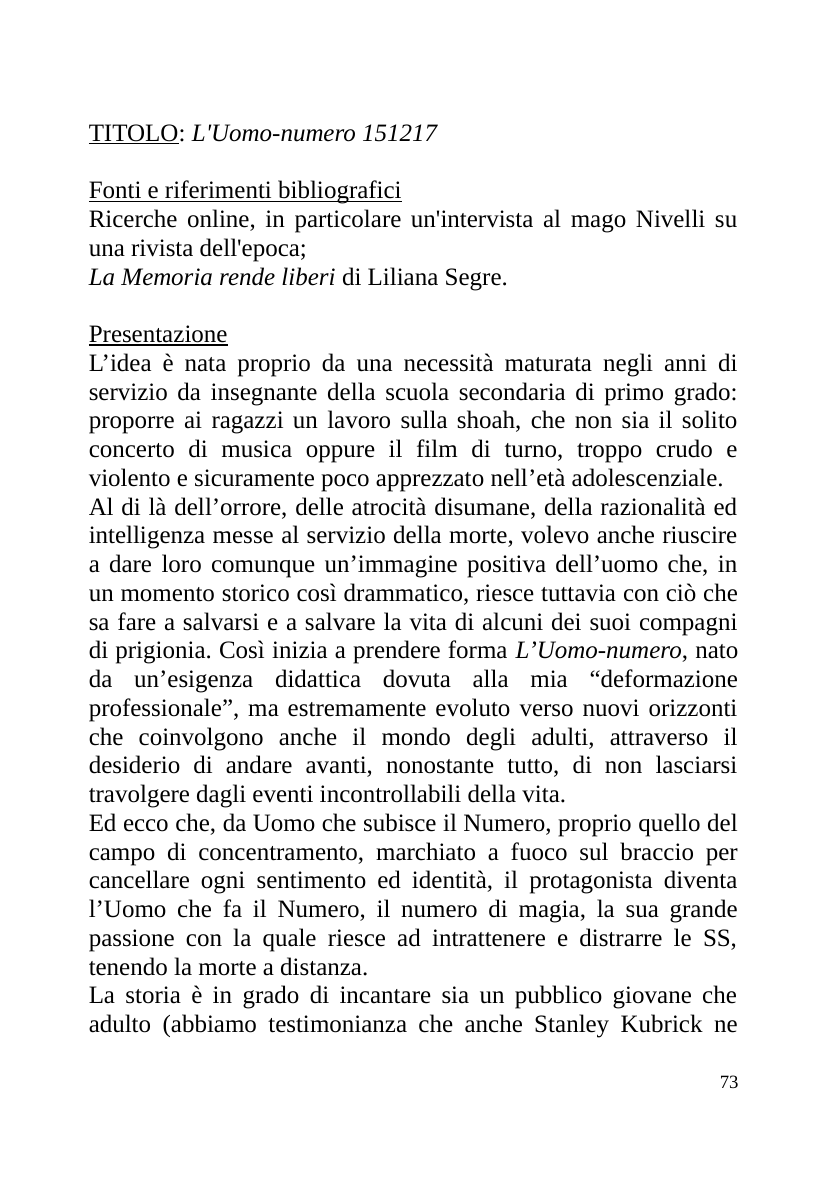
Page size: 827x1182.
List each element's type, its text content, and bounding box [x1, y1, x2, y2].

text Al di là dell’orrore, delle atrocità disumane, della razionalità ed intelligenza messe al servizio della morte, volevo anche riuscire a dare loro comunque un’immagine positiva dell’uomo che, in un momento storico così drammatico, riesce tuttavia con ciò che sa fare a salvarsi e a salvare la vita di alcuni dei suoi compagni di prigionia. Così inizia a prendere forma L’Uomo-numero, nato da un’esigenza didattica dovuta alla mia “deformazione professionale”, ma estremamente evoluto verso nuovi orizzonti che coinvolgono anche il mondo degli adulti, attraverso il desiderio di andare avanti, nonostante tutto, di non lasciarsi travolgere dagli eventi incontrollabili della vita. [88, 492, 738, 808]
text Ricerche online, in particolare un'intervista al mago Nivelli su una rivista dell'epoca; [88, 204, 738, 262]
text TITOLO: L'Uomo-numero 151217 [88, 118, 738, 147]
text La Memoria rende liberi di Liliana Segre. [88, 262, 738, 291]
text L’idea è nata proprio da una necessità maturata negli anni di servizio da insegnante della scuola secondaria di primo grado: proporre ai ragazzi un lavoro sulla shoah, che non sia il solito concerto di musica oppure il film di turno, troppo crudo e violento e sicuramente poco apprezzato nell’età adolescenziale. [88, 348, 738, 492]
text Fonti e riferimenti bibliografici [88, 176, 738, 204]
text Ed ecco che, da Uomo che subisce il Numero, proprio quello del campo di concentramento, marchiato a fuoco sul braccio per cancellare ogni sentimento ed identità, il protagonista diventa l’Uomo che fa il Numero, il numero di magia, la sua grande passione con la quale riesce ad intrattenere e distrarre le SS, tenendo la morte a distanza. [88, 808, 738, 981]
text La storia è in grado di incantare sia un pubblico giovane che adulto (abbiamo testimonianza che anche Stanley Kubrick ne [88, 981, 738, 1038]
text Presentazione [88, 319, 738, 348]
